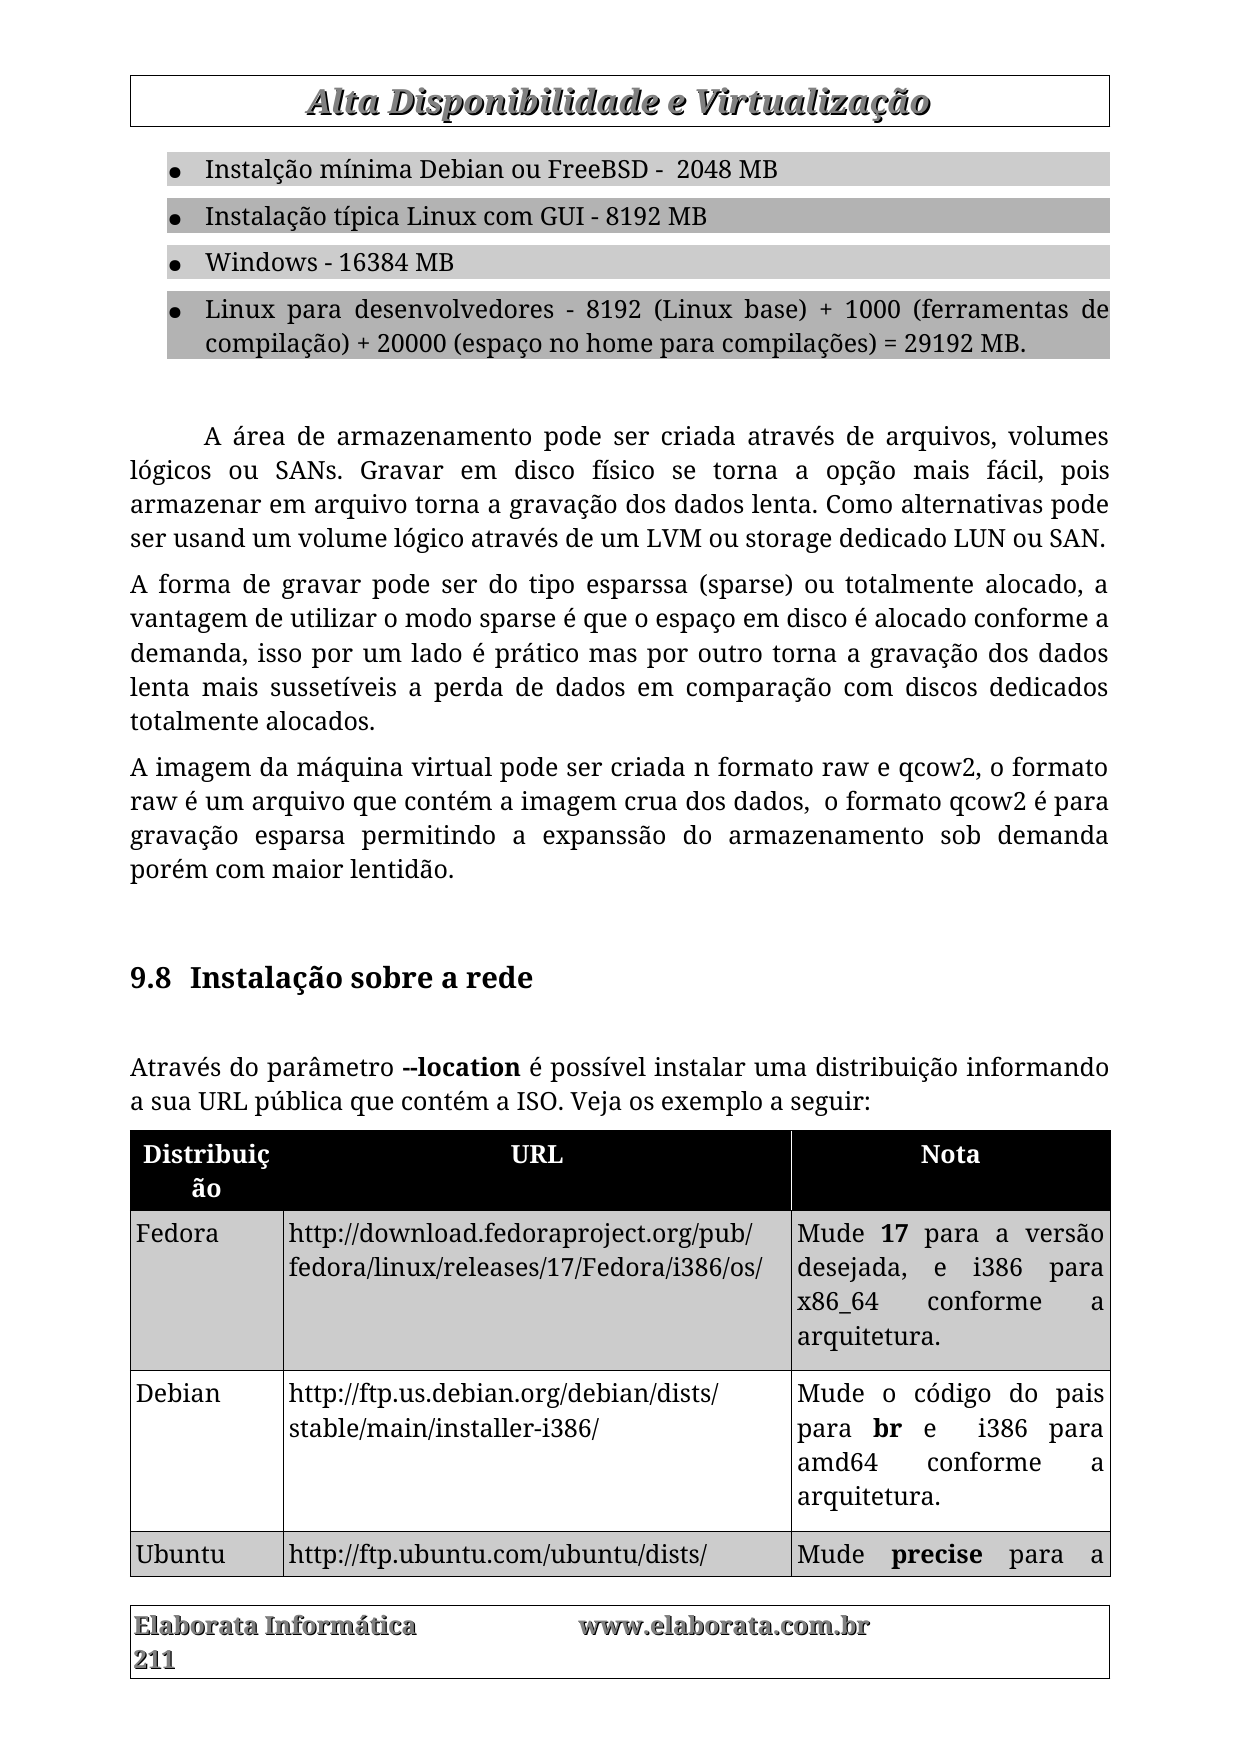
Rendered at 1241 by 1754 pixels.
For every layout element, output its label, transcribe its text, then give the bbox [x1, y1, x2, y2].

text A área de armazenamento pode ser criada através de arquivos, volumes lógicos ou SANs. Gravar em disco físico se torna a opção mais fácil, pois armazenar em arquivo torna a gravação dos dados lenta. Como alternativas pode ser usand um volume lógico através de um LVM ou storage dedicado LUN ou SAN. [130, 418, 1110, 555]
table_cell Fedora [131, 1211, 283, 1370]
table_cell http://ftp.us.debian.org/debian/dists/stable/main/installer-i386/ [284, 1371, 791, 1531]
subtitle Instalação sobre a rede [130, 957, 1110, 997]
list Instalação típica Linux com GUI - 8192 MB [167, 198, 1110, 233]
text Através do parâmetro --location é possível instalar uma distribuição informando a sua URL pública que contém a ISO. Veja os exemplo a seguir: [130, 1050, 1110, 1118]
table_header Nota [792, 1131, 1110, 1210]
table_header URL [284, 1131, 791, 1210]
table_cell http://download.fedoraproject.org/pub/fedora/linux/releases/17/Fedora/i386/os/ [284, 1211, 791, 1370]
list Instalção mínima Debian ou FreeBSD - 2048 MB [167, 152, 1110, 186]
table_cell Ubuntu [131, 1532, 283, 1576]
table_cell http://ftp.ubuntu.com/ubuntu/dists/ [284, 1532, 791, 1576]
table_cell Mude precise para a [792, 1532, 1110, 1576]
text A forma de gravar pode ser do tipo esparssa (sparse) ou totalmente alocado, a vantagem de utilizar o modo sparse é que o espaço em disco é alocado conforme a demanda, isso por um lado é prático mas por outro torna a gravação dos dados lenta mais sussetíveis a perda de dados em comparação com discos dedicados totalmente alocados. [130, 567, 1110, 737]
table_cell Mude 17 para a versão desejada, e i386 para x86_64 conforme a arquitetura. [792, 1211, 1110, 1370]
table_cell Debian [131, 1371, 283, 1531]
table_cell Mude o código do pais para br e i386 para amd64 conforme a arquitetura. [792, 1371, 1110, 1531]
text A imagem da máquina virtual pode ser criada n formato raw e qcow2, o formato raw é um arquivo que contém a imagem crua dos dados, o formato qcow2 é para gravação esparsa permitindo a expanssão do armazenamento sob demanda porém com maior lentidão. [130, 750, 1110, 886]
list Linux para desenvolvedores - 8192 (Linux base) + 1000 (ferramentas de compilação) + 20000 (espaço no home para compilações) = 29192 MB. [167, 291, 1110, 359]
list Windows - 16384 MB [167, 245, 1110, 279]
table_header Distribuição [131, 1131, 283, 1210]
